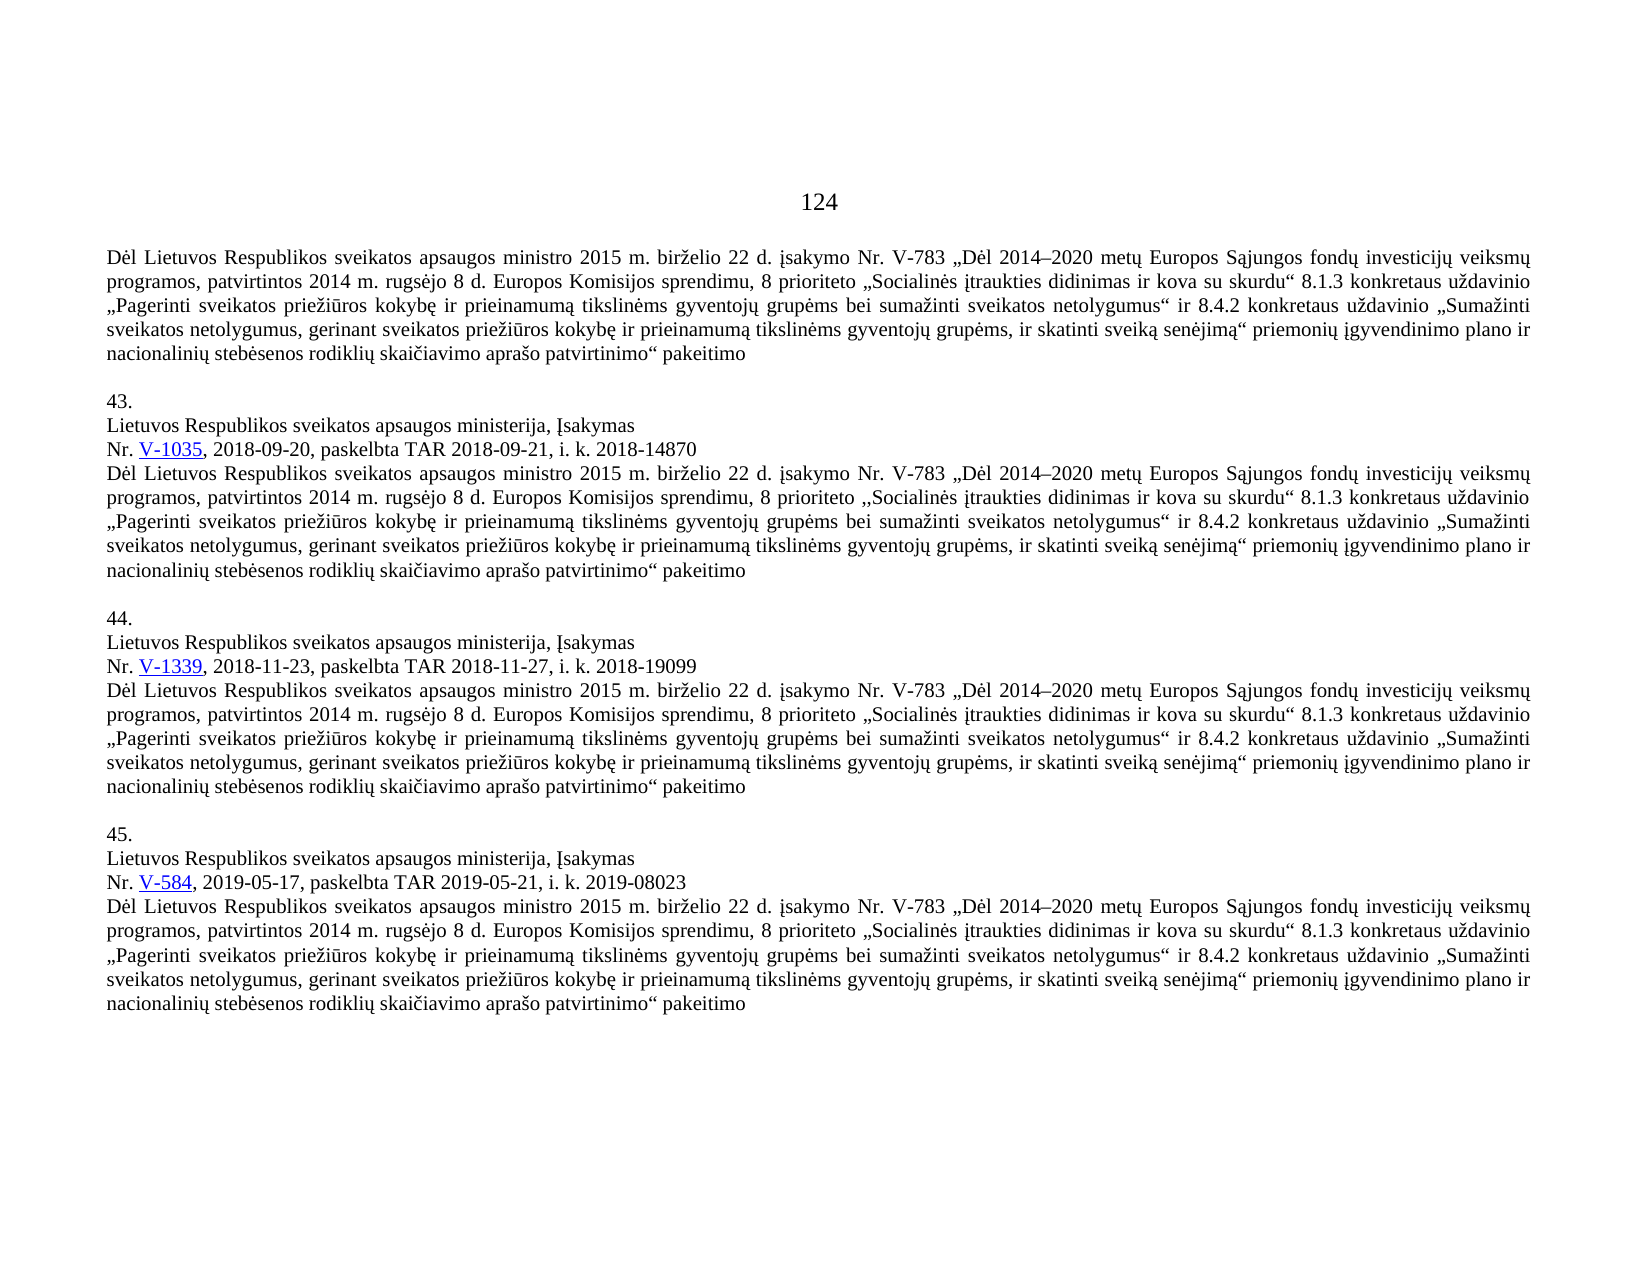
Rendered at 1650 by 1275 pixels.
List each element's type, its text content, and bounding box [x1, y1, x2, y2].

text Dėl Lietuvos Respublikos sveikatos apsaugos ministro 2015 m. birželio 22 d. įsakymo Nr. V-783 „Dėl 2014–2020 metų Europos Sąjungos fondų investicijų veiksmų programos, patvirtintos 2014 m. rugsėjo 8 d. Europos Komisijos sprendimu, 8 prioriteto „Socialinės įtraukties didinimas ir kova su skurdu“ 8.1.3 konkretaus uždavinio „Pagerinti sveikatos priežiūros kokybę ir prieinamumą tikslinėms gyventojų grupėms bei sumažinti sveikatos netolygumus“ ir 8.4.2 konkretaus uždavinio „Sumažinti sveikatos netolygumus, gerinant sveikatos priežiūros kokybę ir prieinamumą tikslinėms gyventojų grupėms, ir skatinti sveiką senėjimą“ priemonių įgyvendinimo plano ir nacionalinių stebėsenos rodiklių skaičiavimo aprašo patvirtinimo“ pakeitimo [106, 245, 1532, 365]
text Dėl Lietuvos Respublikos sveikatos apsaugos ministro 2015 m. birželio 22 d. įsakymo Nr. V-783 „Dėl 2014–2020 metų Europos Sąjungos fondų investicijų veiksmų programos, patvirtintos 2014 m. rugsėjo 8 d. Europos Komisijos sprendimu, 8 prioriteto ,,Socialinės įtraukties didinimas ir kova su skurdu“ 8.1.3 konkretaus uždavinio „Pagerinti sveikatos priežiūros kokybę ir prieinamumą tikslinėms gyventojų grupėms bei sumažinti sveikatos netolygumus“ ir 8.4.2 konkretaus uždavinio „Sumažinti sveikatos netolygumus, gerinant sveikatos priežiūros kokybę ir prieinamumą tikslinėms gyventojų grupėms, ir skatinti sveiką senėjimą“ priemonių įgyvendinimo plano ir nacionalinių stebėsenos rodiklių skaičiavimo aprašo patvirtinimo“ pakeitimo [106, 461, 1532, 582]
text Lietuvos Respublikos sveikatos apsaugos ministerija, Įsakymas [106, 413, 1532, 437]
text Nr. V-584, 2019-05-17, paskelbta TAR 2019-05-21, i. k. 2019-08023 [106, 870, 1532, 894]
text Lietuvos Respublikos sveikatos apsaugos ministerija, Įsakymas [106, 846, 1532, 870]
text Nr. V-1035, 2018-09-20, paskelbta TAR 2018-09-21, i. k. 2018-14870 [106, 437, 1532, 461]
text Nr. V-1339, 2018-11-23, paskelbta TAR 2018-11-27, i. k. 2018-19099 [106, 654, 1532, 678]
text 43. [106, 389, 1532, 413]
text 44. [106, 606, 1532, 630]
text Lietuvos Respublikos sveikatos apsaugos ministerija, Įsakymas [106, 630, 1532, 654]
text 45. [106, 822, 1532, 846]
text Dėl Lietuvos Respublikos sveikatos apsaugos ministro 2015 m. birželio 22 d. įsakymo Nr. V-783 „Dėl 2014–2020 metų Europos Sąjungos fondų investicijų veiksmų programos, patvirtintos 2014 m. rugsėjo 8 d. Europos Komisijos sprendimu, 8 prioriteto „Socialinės įtraukties didinimas ir kova su skurdu“ 8.1.3 konkretaus uždavinio „Pagerinti sveikatos priežiūros kokybę ir prieinamumą tikslinėms gyventojų grupėms bei sumažinti sveikatos netolygumus“ ir 8.4.2 konkretaus uždavinio „Sumažinti sveikatos netolygumus, gerinant sveikatos priežiūros kokybę ir prieinamumą tikslinėms gyventojų grupėms, ir skatinti sveiką senėjimą“ priemonių įgyvendinimo plano ir nacionalinių stebėsenos rodiklių skaičiavimo aprašo patvirtinimo“ pakeitimo [106, 894, 1532, 1015]
text Dėl Lietuvos Respublikos sveikatos apsaugos ministro 2015 m. birželio 22 d. įsakymo Nr. V-783 „Dėl 2014–2020 metų Europos Sąjungos fondų investicijų veiksmų programos, patvirtintos 2014 m. rugsėjo 8 d. Europos Komisijos sprendimu, 8 prioriteto „Socialinės įtraukties didinimas ir kova su skurdu“ 8.1.3 konkretaus uždavinio „Pagerinti sveikatos priežiūros kokybę ir prieinamumą tikslinėms gyventojų grupėms bei sumažinti sveikatos netolygumus“ ir 8.4.2 konkretaus uždavinio „Sumažinti sveikatos netolygumus, gerinant sveikatos priežiūros kokybę ir prieinamumą tikslinėms gyventojų grupėms, ir skatinti sveiką senėjimą“ priemonių įgyvendinimo plano ir nacionalinių stebėsenos rodiklių skaičiavimo aprašo patvirtinimo“ pakeitimo [106, 678, 1532, 798]
